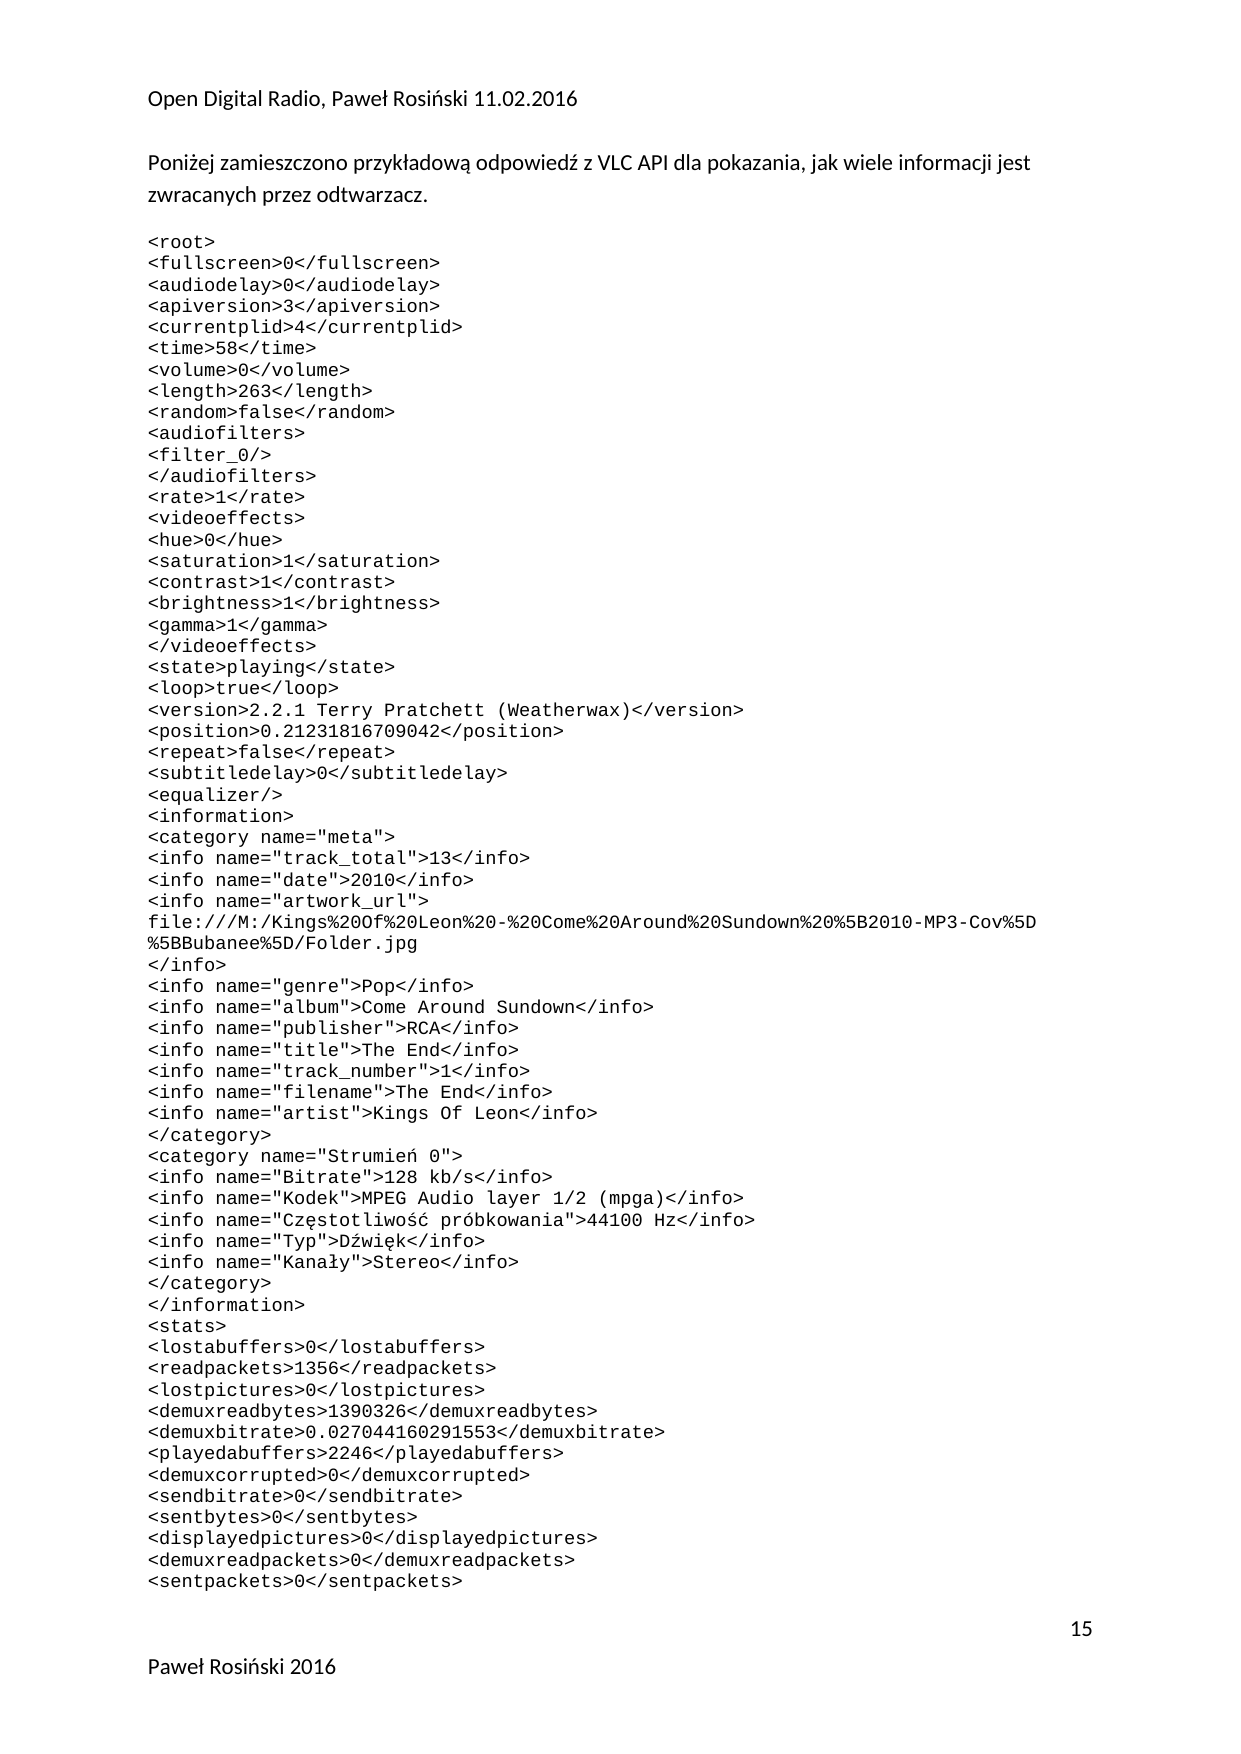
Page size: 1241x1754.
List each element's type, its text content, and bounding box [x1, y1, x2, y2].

text <demuxbitrate>0.027044160291553</demuxbitrate> [148, 1423, 1093, 1444]
text </category> [148, 1125, 1093, 1147]
text </videoeffects> [148, 637, 1093, 658]
text <readpackets>1356</readpackets> [148, 1359, 1093, 1380]
text <saturation>1</saturation> [148, 552, 1093, 573]
text <info name="artwork_url"> [148, 892, 1093, 913]
text <audiodelay>0</audiodelay> [148, 275, 1093, 297]
text <audiofilters> [148, 424, 1093, 445]
text <info name="Kodek">MPEG Audio layer 1/2 (mpga)</info> [148, 1189, 1093, 1210]
text <info name="publisher">RCA</info> [148, 1019, 1093, 1040]
text <apiversion>3</apiversion> [148, 297, 1093, 318]
text <sentpackets>0</sentpackets> [148, 1572, 1093, 1593]
text <state>playing</state> [148, 658, 1093, 679]
text <subtitledelay>0</subtitledelay> [148, 764, 1093, 785]
text <category name="meta"> [148, 828, 1093, 849]
text <sendbitrate>0</sendbitrate> [148, 1487, 1093, 1508]
text <equalizer/> [148, 785, 1093, 807]
text </category> [148, 1274, 1093, 1295]
text <lostpictures>0</lostpictures> [148, 1380, 1093, 1402]
text <brightness>1</brightness> [148, 594, 1093, 615]
text <loop>true</loop> [148, 679, 1093, 700]
text <position>0.21231816709042</position> [148, 722, 1093, 743]
text <info name="filename">The End</info> [148, 1083, 1093, 1104]
text <demuxcorrupted>0</demuxcorrupted> [148, 1465, 1093, 1487]
text <info name="Typ">Dźwięk</info> [148, 1232, 1093, 1253]
text <info name="track_total">13</info> [148, 849, 1093, 870]
text <random>false</random> [148, 403, 1093, 424]
text <info name="album">Come Around Sundown</info> [148, 998, 1093, 1019]
text <time>58</time> [148, 339, 1093, 360]
text <videoeffects> [148, 509, 1093, 530]
text file:///M:/Kings%20Of%20Leon%20-%20Come%20Around%20Sundown%20%5B2010-MP3-Cov%5D%5BBubanee%5D/Folder.jpg [148, 913, 1093, 955]
text <filter_0/> [148, 445, 1093, 467]
text <information> [148, 807, 1093, 828]
text <info name="title">The End</info> [148, 1040, 1093, 1062]
text <info name="Bitrate">128 kb/s</info> [148, 1168, 1093, 1189]
text <version>2.2.1 Terry Pratchett (Weatherwax)</version> [148, 700, 1093, 722]
text <stats> [148, 1317, 1093, 1338]
text </audiofilters> [148, 467, 1093, 488]
text </info> [148, 955, 1093, 977]
text <demuxreadbytes>1390326</demuxreadbytes> [148, 1402, 1093, 1423]
text <hue>0</hue> [148, 530, 1093, 552]
text <fullscreen>0</fullscreen> [148, 254, 1093, 275]
text <info name="date">2010</info> [148, 870, 1093, 892]
text <playedabuffers>2246</playedabuffers> [148, 1444, 1093, 1465]
text <length>263</length> [148, 382, 1093, 403]
text <info name="genre">Pop</info> [148, 977, 1093, 998]
text <volume>0</volume> [148, 360, 1093, 382]
text <info name="Kanały">Stereo</info> [148, 1253, 1093, 1274]
text <displayedpictures>0</displayedpictures> [148, 1529, 1093, 1550]
text <info name="artist">Kings Of Leon</info> [148, 1104, 1093, 1125]
text <root> [148, 233, 1093, 254]
text <currentplid>4</currentplid> [148, 318, 1093, 339]
text <repeat>false</repeat> [148, 743, 1093, 764]
text Poniżej zamieszczono przykładową odpowiedź z VLC API dla pokazania, jak wiele informacji jest zwracanych przez odtwarzacz. [148, 148, 1093, 208]
text <gamma>1</gamma> [148, 615, 1093, 637]
text </information> [148, 1295, 1093, 1317]
text <rate>1</rate> [148, 488, 1093, 509]
text <demuxreadpackets>0</demuxreadpackets> [148, 1550, 1093, 1572]
text <info name="Częstotliwość próbkowania">44100 Hz</info> [148, 1210, 1093, 1232]
text <lostabuffers>0</lostabuffers> [148, 1338, 1093, 1359]
text <info name="track_number">1</info> [148, 1062, 1093, 1083]
text <sentbytes>0</sentbytes> [148, 1508, 1093, 1529]
text <category name="Strumień 0"> [148, 1147, 1093, 1168]
text <contrast>1</contrast> [148, 573, 1093, 594]
